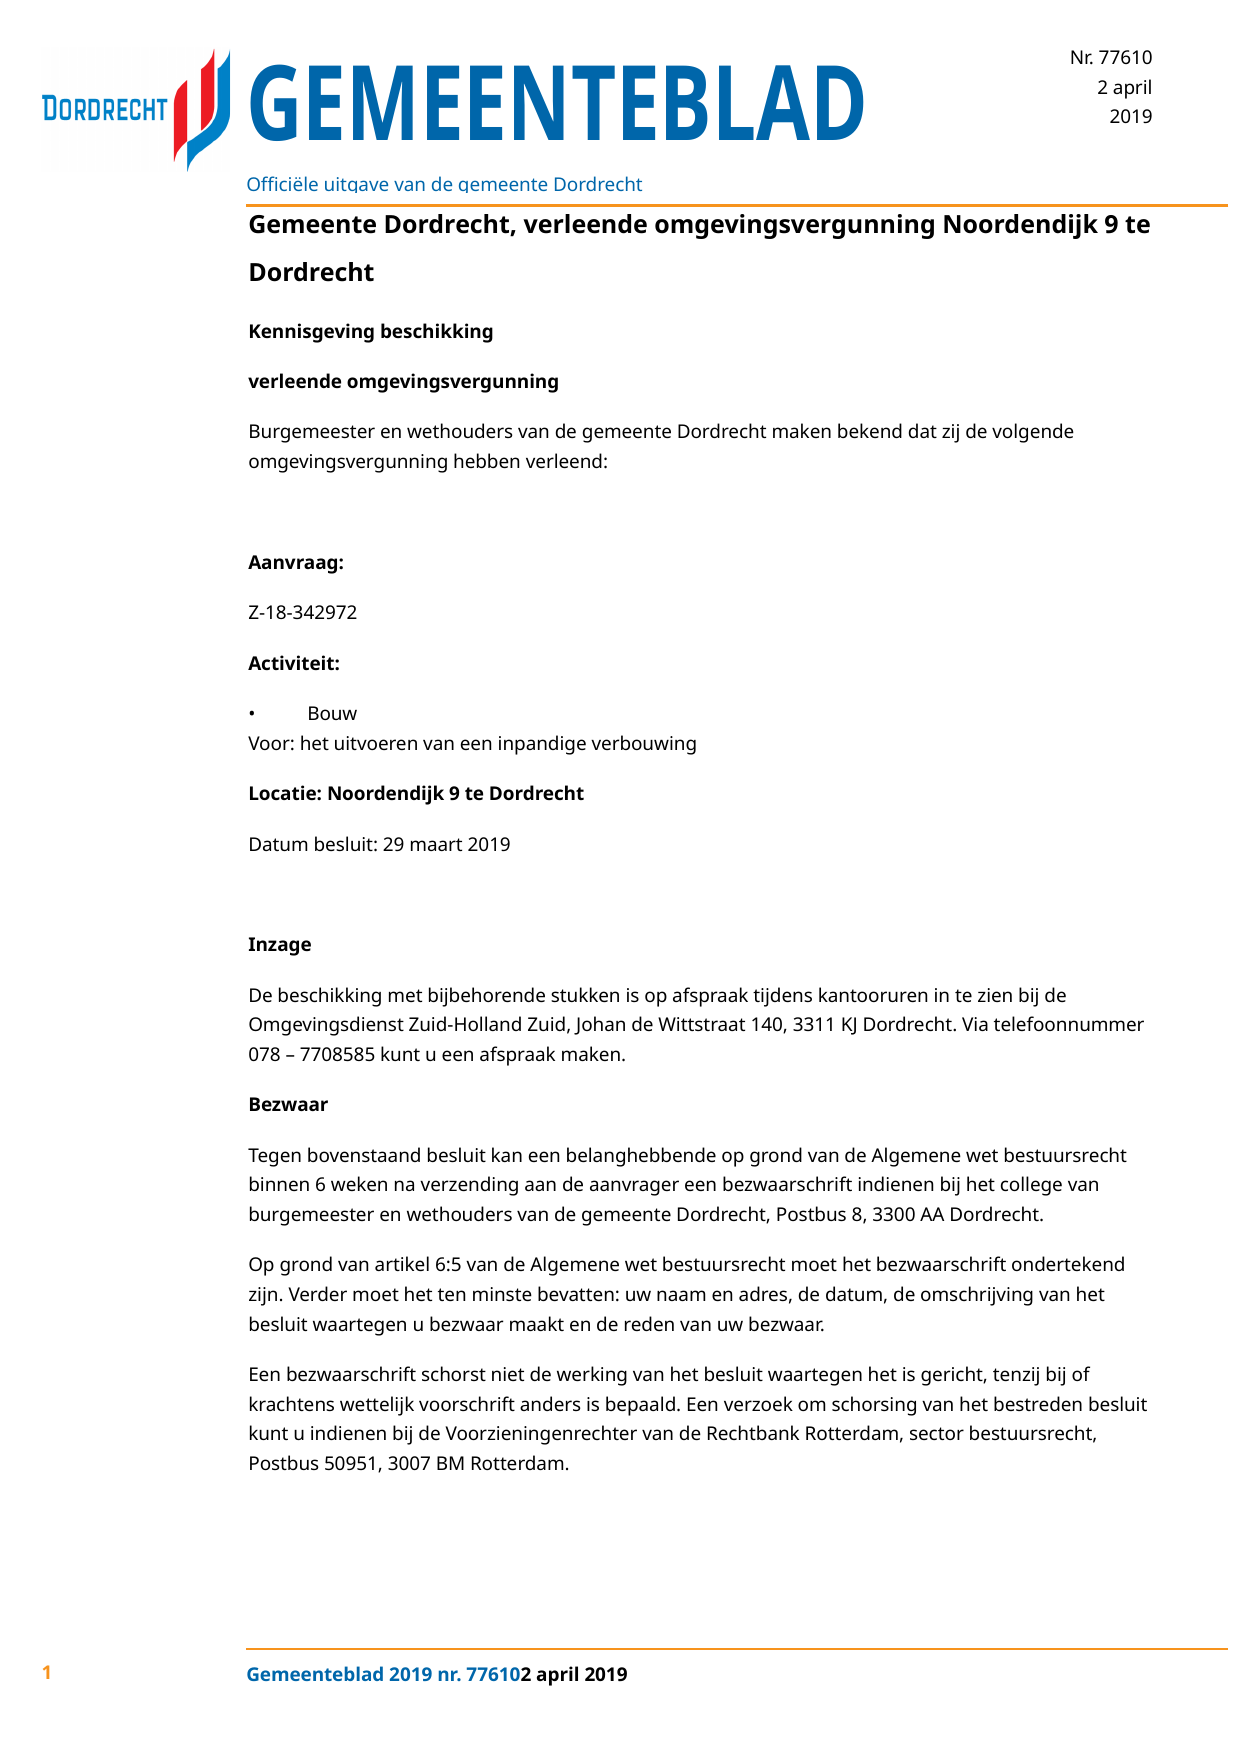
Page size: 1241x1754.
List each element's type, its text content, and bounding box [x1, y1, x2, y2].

text Burgemeester en wethouders van de gemeente Dordrecht maken bekend dat zij de volgende omgevingsvergunning hebben verleend: [248, 419, 1152, 474]
text Tegen bovenstaand besluit kan een belanghebbende op grond van de Algemene wet bestuursrecht binnen 6 weken na verzending aan de aanvrager een bezwaarschrift indienen bij het college van burgemeester en wethouders van de gemeente Dordrecht, Postbus 8, 3300 AA Dordrecht. [248, 1142, 1152, 1227]
text Op grond van artikel 6:5 van de Algemene wet bestuursrecht moet het bezwaarschrift ondertekend zijn. Verder moet het ten minste bevatten: uw naam en adres, de datum, de omschrijving van het besluit waartegen u bezwaar maakt en de reden van uw bezwaar. [248, 1252, 1152, 1337]
text Kennisgeving beschikking [248, 318, 1152, 344]
text Een bezwaarschrift schorst niet de werking van het besluit waartegen het is gericht, tenzij bij of krachtens wettelijk voorschrift anders is bepaald. Een verzoek om schorsing van het bestreden besluit kunt u indienen bij de Voorzieningenrechter van de Rechtbank Rotterdam, sector bestuursrecht, Postbus 50951, 3007 BM Rotterdam. [248, 1361, 1152, 1476]
text Gemeente Dordrecht, verleende omgevingsvergunning Noordendijk 9 te Dordrecht [248, 207, 1152, 288]
text De beschikking met bijbehorende stukken is op afspraak tijdens kantooruren in te zien bij de Omgevingsdienst Zuid-Holland Zuid, Johan de Wittstraat 140, 3311 KJ Dordrecht. Via telefoonnummer 078 – 7708585 kunt u een afspraak maken. [248, 982, 1152, 1067]
picture [41, 47, 231, 172]
text Aanvraag: [248, 549, 1152, 575]
text Inzage [248, 932, 1152, 957]
text Bezwaar [248, 1092, 1152, 1117]
text Locatie: Noordendijk 9 te Dordrecht [248, 780, 1152, 806]
text Datum besluit: 29 maart 2019 [248, 831, 1152, 857]
text verleende omgevingsvergunning [248, 368, 1152, 394]
list Bouw [248, 700, 1152, 726]
text Z-18-342972 [248, 599, 1152, 625]
text Activiteit: [248, 650, 1152, 676]
text Voor: het uitvoeren van een inpandige verbouwing [248, 730, 1152, 756]
